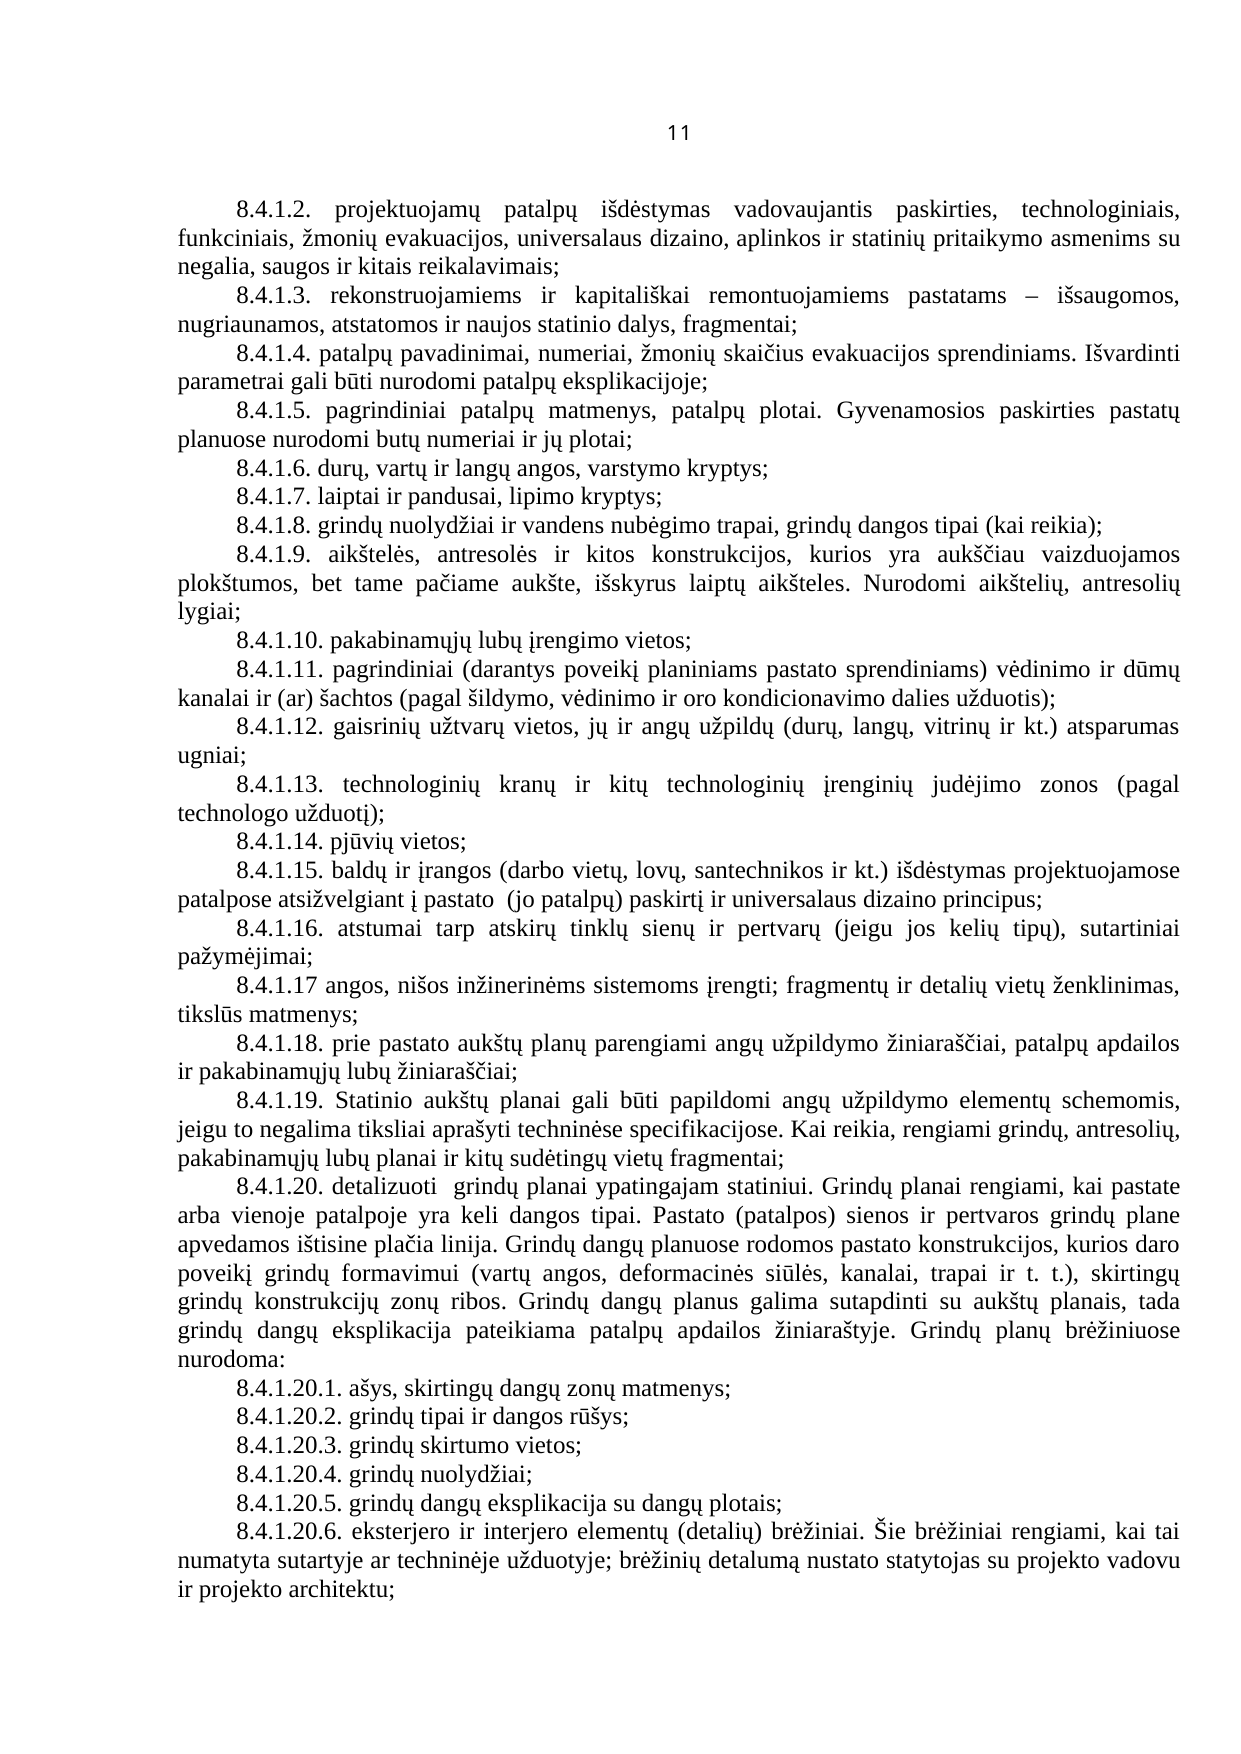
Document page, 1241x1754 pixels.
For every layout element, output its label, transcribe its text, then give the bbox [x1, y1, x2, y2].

text 8.4.1.12. gaisrinių užtvarų vietos, jų ir angų užpildų (durų, langų, vitrinų ir kt.) atsparumas ugniai; [177, 711, 1181, 769]
text 8.4.1.11. pagrindiniai (darantys poveikį planiniams pastato sprendiniams) vėdinimo ir dūmų kanalai ir (ar) šachtos (pagal šildymo, vėdinimo ir oro kondicionavimo dalies užduotis); [177, 654, 1181, 711]
text 8.4.1.19. Statinio aukštų planai gali būti papildomi angų užpildymo elementų schemomis, jeigu to negalima tiksliai aprašyti techninėse specifikacijose. Kai reikia, rengiami grindų, antresolių, pakabinamųjų lubų planai ir kitų sudėtingų vietų fragmentai; [177, 1085, 1181, 1171]
text 8.4.1.6. durų, vartų ir langų angos, varstymo kryptys; [177, 453, 1181, 481]
text 8.4.1.20.4. grindų nuolydžiai; [177, 1459, 1181, 1488]
text 8.4.1.2. projektuojamų patalpų išdėstymas vadovaujantis paskirties, technologiniais, funkciniais, žmonių evakuacijos, universalaus dizaino, aplinkos ir statinių pritaikymo asmenims su negalia, saugos ir kitais reikalavimais; [177, 194, 1181, 280]
text 8.4.1.4. patalpų pavadinimai, numeriai, žmonių skaičius evakuacijos sprendiniams. Išvardinti parametrai gali būti nurodomi patalpų eksplikacijoje; [177, 338, 1181, 395]
text 8.4.1.20.6. eksterjero ir interjero elementų (detalių) brėžiniai. Šie brėžiniai rengiami, kai tai numatyta sutartyje ar techninėje užduotyje; brėžinių detalumą nustato statytojas su projekto vadovu ir projekto architektu; [177, 1516, 1181, 1603]
text 8.4.1.17 angos, nišos inžinerinėms sistemoms įrengti; fragmentų ir detalių vietų ženklinimas, tikslūs matmenys; [177, 970, 1181, 1028]
text 8.4.1.20.5. grindų dangų eksplikacija su dangų plotais; [177, 1488, 1181, 1516]
text 8.4.1.13. technologinių kranų ir kitų technologinių įrenginių judėjimo zonos (pagal technologo užduotį); [177, 769, 1181, 826]
text 8.4.1.3. rekonstruojamiems ir kapitališkai remontuojamiems pastatams – išsaugomos, nugriaunamos, atstatomos ir naujos statinio dalys, fragmentai; [177, 280, 1181, 338]
text 8.4.1.8. grindų nuolydžiai ir vandens nubėgimo trapai, grindų dangos tipai (kai reikia); [177, 510, 1181, 539]
text 8.4.1.14. pjūvių vietos; [177, 826, 1181, 855]
text 8.4.1.9. aikštelės, antresolės ir kitos konstrukcijos, kurios yra aukščiau vaizduojamos plokštumos, bet tame pačiame aukšte, išskyrus laiptų aikšteles. Nurodomi aikštelių, antresolių lygiai; [177, 539, 1181, 625]
text 8.4.1.10. pakabinamųjų lubų įrengimo vietos; [177, 625, 1181, 654]
text 8.4.1.20.3. grindų skirtumo vietos; [177, 1430, 1181, 1459]
text 8.4.1.20. detalizuoti grindų planai ypatingajam statiniui. Grindų planai rengiami, kai pastate arba vienoje patalpoje yra keli dangos tipai. Pastato (patalpos) sienos ir pertvaros grindų plane apvedamos ištisine plačia linija. Grindų dangų planuose rodomos pastato konstrukcijos, kurios daro poveikį grindų formavimui (vartų angos, deformacinės siūlės, kanalai, trapai ir t. t.), skirtingų grindų konstrukcijų zonų ribos. Grindų dangų planus galima sutapdinti su aukštų planais, tada grindų dangų eksplikacija pateikiama patalpų apdailos žiniaraštyje. Grindų planų brėžiniuose nurodoma: [177, 1171, 1181, 1373]
text 8.4.1.18. prie pastato aukštų planų parengiami angų užpildymo žiniaraščiai, patalpų apdailos ir pakabinamųjų lubų žiniaraščiai; [177, 1028, 1181, 1085]
text 8.4.1.15. baldų ir įrangos (darbo vietų, lovų, santechnikos ir kt.) išdėstymas projektuojamose patalpose atsižvelgiant į pastato (jo patalpų) paskirtį ir universalaus dizaino principus; [177, 855, 1181, 913]
text 8.4.1.20.2. grindų tipai ir dangos rūšys; [177, 1401, 1181, 1430]
text 8.4.1.16. atstumai tarp atskirų tinklų sienų ir pertvarų (jeigu jos kelių tipų), sutartiniai pažymėjimai; [177, 913, 1181, 970]
text 8.4.1.7. laiptai ir pandusai, lipimo kryptys; [177, 481, 1181, 510]
text 8.4.1.20.1. ašys, skirtingų dangų zonų matmenys; [177, 1373, 1181, 1401]
text 8.4.1.5. pagrindiniai patalpų matmenys, patalpų plotai. Gyvenamosios paskirties pastatų planuose nurodomi butų numeriai ir jų plotai; [177, 395, 1181, 453]
